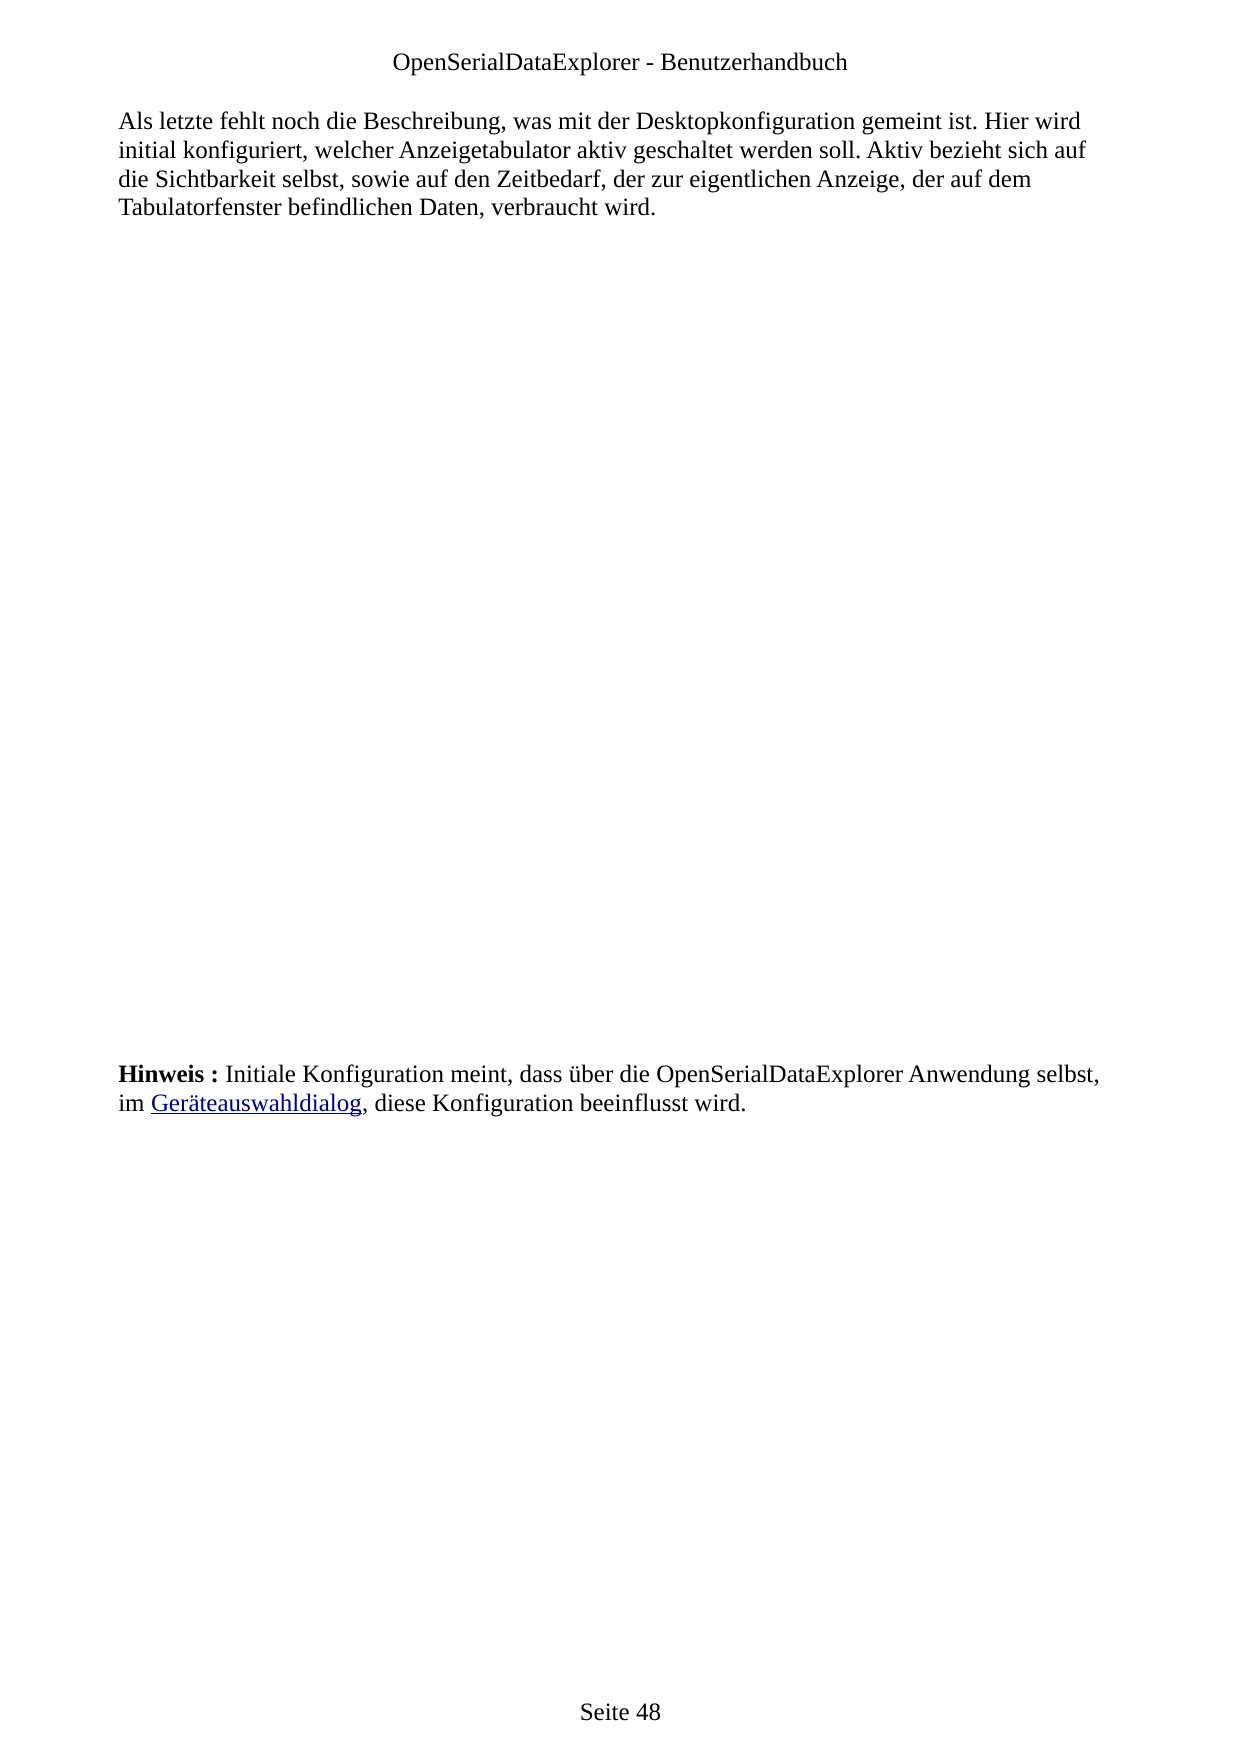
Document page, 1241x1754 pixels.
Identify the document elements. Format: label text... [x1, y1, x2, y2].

text Hinweis : Initiale Konfiguration meint, dass über die OpenSerialDataExplorer Anwendung selbst, im Geräteauswahldialog, diese Konfiguration beeinflusst wird. [118, 1059, 1122, 1117]
text Als letzte fehlt noch die Beschreibung, was mit der Desktopkonfiguration gemeint ist. Hier wird initial konfiguriert, welcher Anzeigetabulator aktiv geschaltet werden soll. Aktiv bezieht sich auf die Sichtbarkeit selbst, sowie auf den Zeitbedarf, der zur eigentlichen Anzeige, der auf dem Tabulatorfenster befindlichen Daten, verbraucht wird. [118, 106, 1122, 221]
